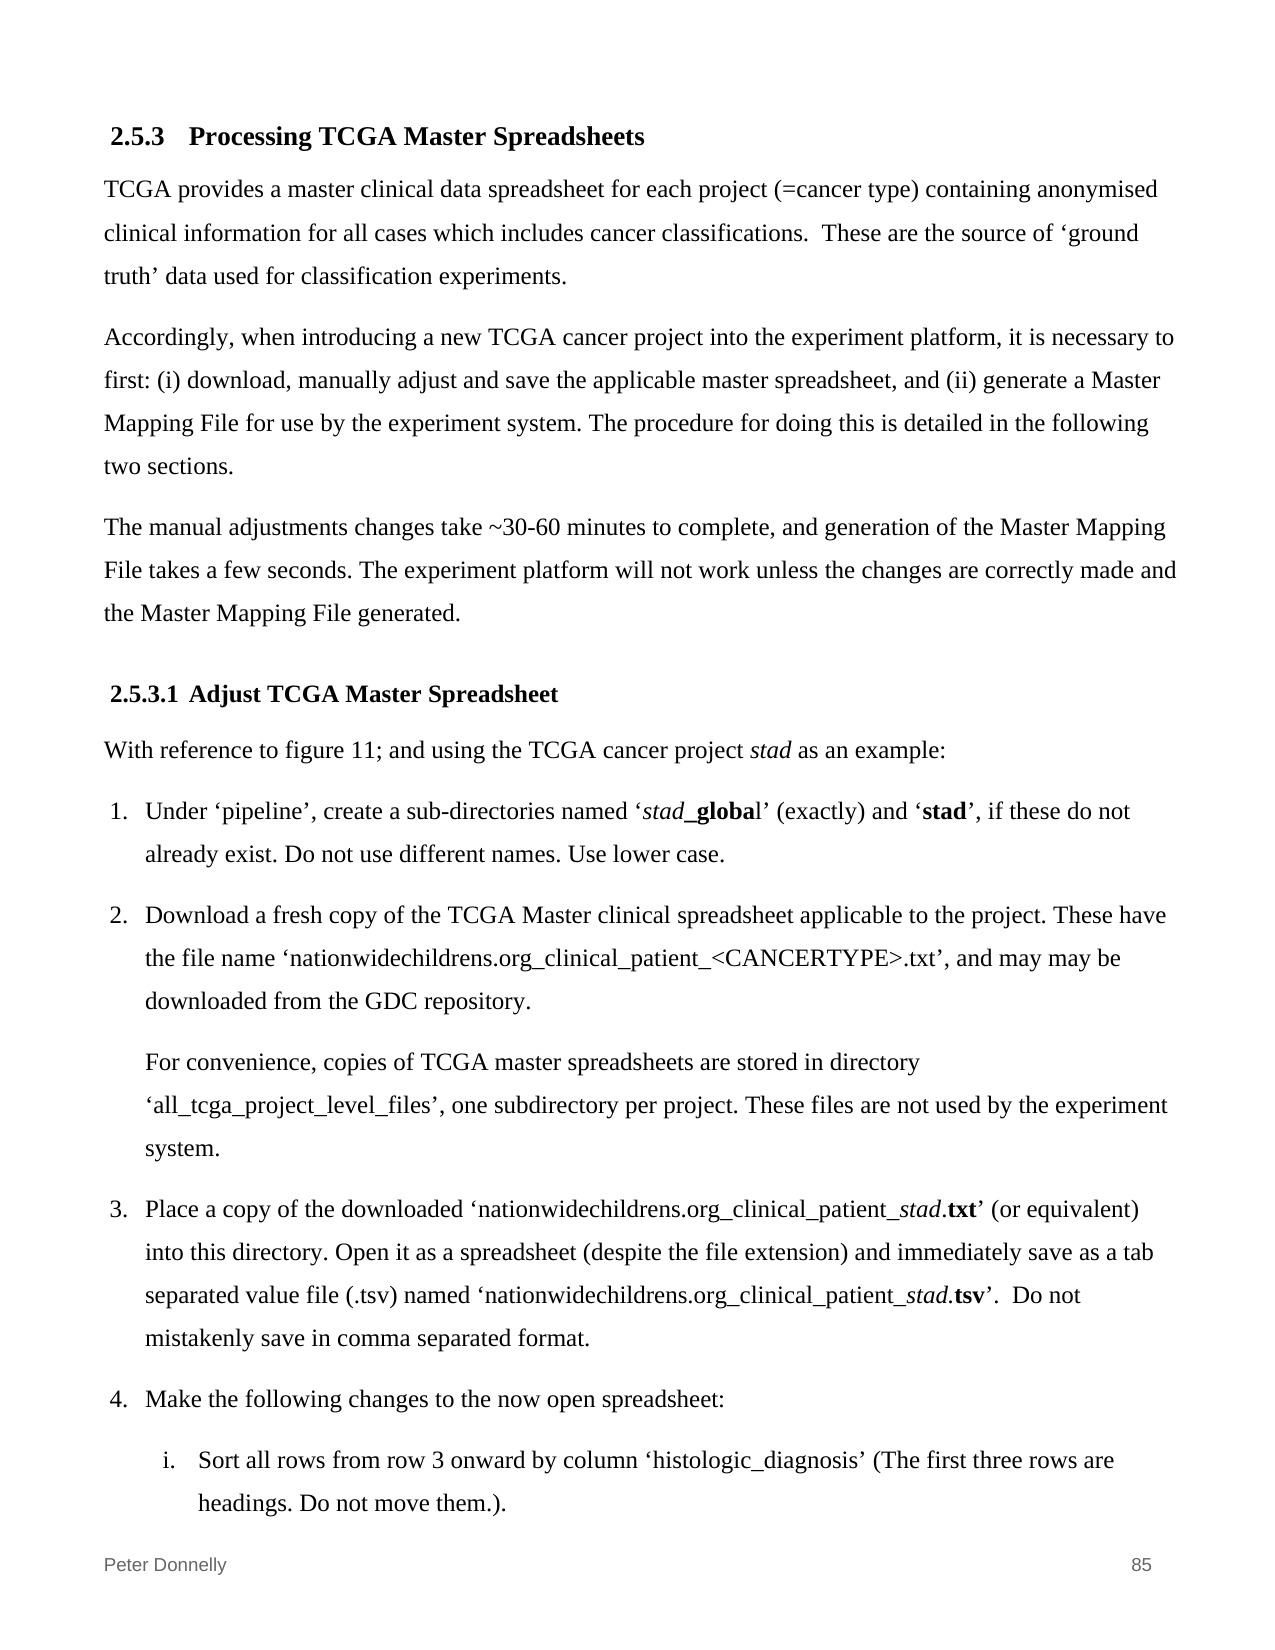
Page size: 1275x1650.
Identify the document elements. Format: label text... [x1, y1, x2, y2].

subtitle Processing TCGA Master Spreadsheets [103, 120, 1181, 151]
text The manual adjustments changes take ~30-60 minutes to complete, and generation of the Master Mapping File takes a few seconds. The experiment platform will not work unless the changes are correctly made and the Master Mapping File generated. [103, 512, 1181, 627]
subtitle Adjust TCGA Master Spreadsheet [103, 679, 1181, 708]
text Accordingly, when introducing a new TCGA cancer project into the experiment platform, it is necessary to first: (i) download, manually adjust and save the applicable master spreadsheet, and (ii) generate a Master Mapping File for use by the experiment system. The procedure for doing this is detailed in the following two sections. [103, 322, 1181, 480]
list For convenience, copies of TCGA master spreadsheets are stored in directory ‘all_tcga_project_level_files’, one subdirectory per project. These files are not used by the experiment system. [109, 1047, 1181, 1162]
list Download a fresh copy of the TCGA Master clinical spreadsheet applicable to the project. These have the file name ‘nationwidechildrens.org_clinical_patient_<CANCERTYPE>.txt’, and may may be downloaded from the GDC repository. [109, 900, 1181, 1015]
list Place a copy of the downloaded ‘nationwidechildrens.org_clinical_patient_stad.txt’ (or equivalent) into this directory. Open it as a spreadsheet (despite the file extension) and immediately save as a tab separated value file (.tsv) named ‘nationwidechildrens.org_clinical_patient_stad.tsv’. Do not mistakenly save in comma separated format. [109, 1194, 1181, 1352]
list Under ‘pipeline’, create a sub-directories named ‘stad_global’ (exactly) and ‘stad’, if these do not already exist. Do not use different names. Use lower case. [109, 796, 1181, 868]
text TCGA provides a master clinical data spreadsheet for each project (=cancer type) containing anonymised clinical information for all cases which includes cancer classifications. These are the source of ‘ground truth’ data used for classification experiments. [103, 174, 1181, 289]
list Make the following changes to the now open spreadsheet: [109, 1384, 1181, 1413]
text With reference to figure 11; and using the TCGA cancer project stad as an example: [103, 735, 1181, 764]
list Sort all rows from row 3 onward by column ‘histologic_diagnosis’ (The first three rows are headings. Do not move them.). [162, 1445, 1181, 1517]
